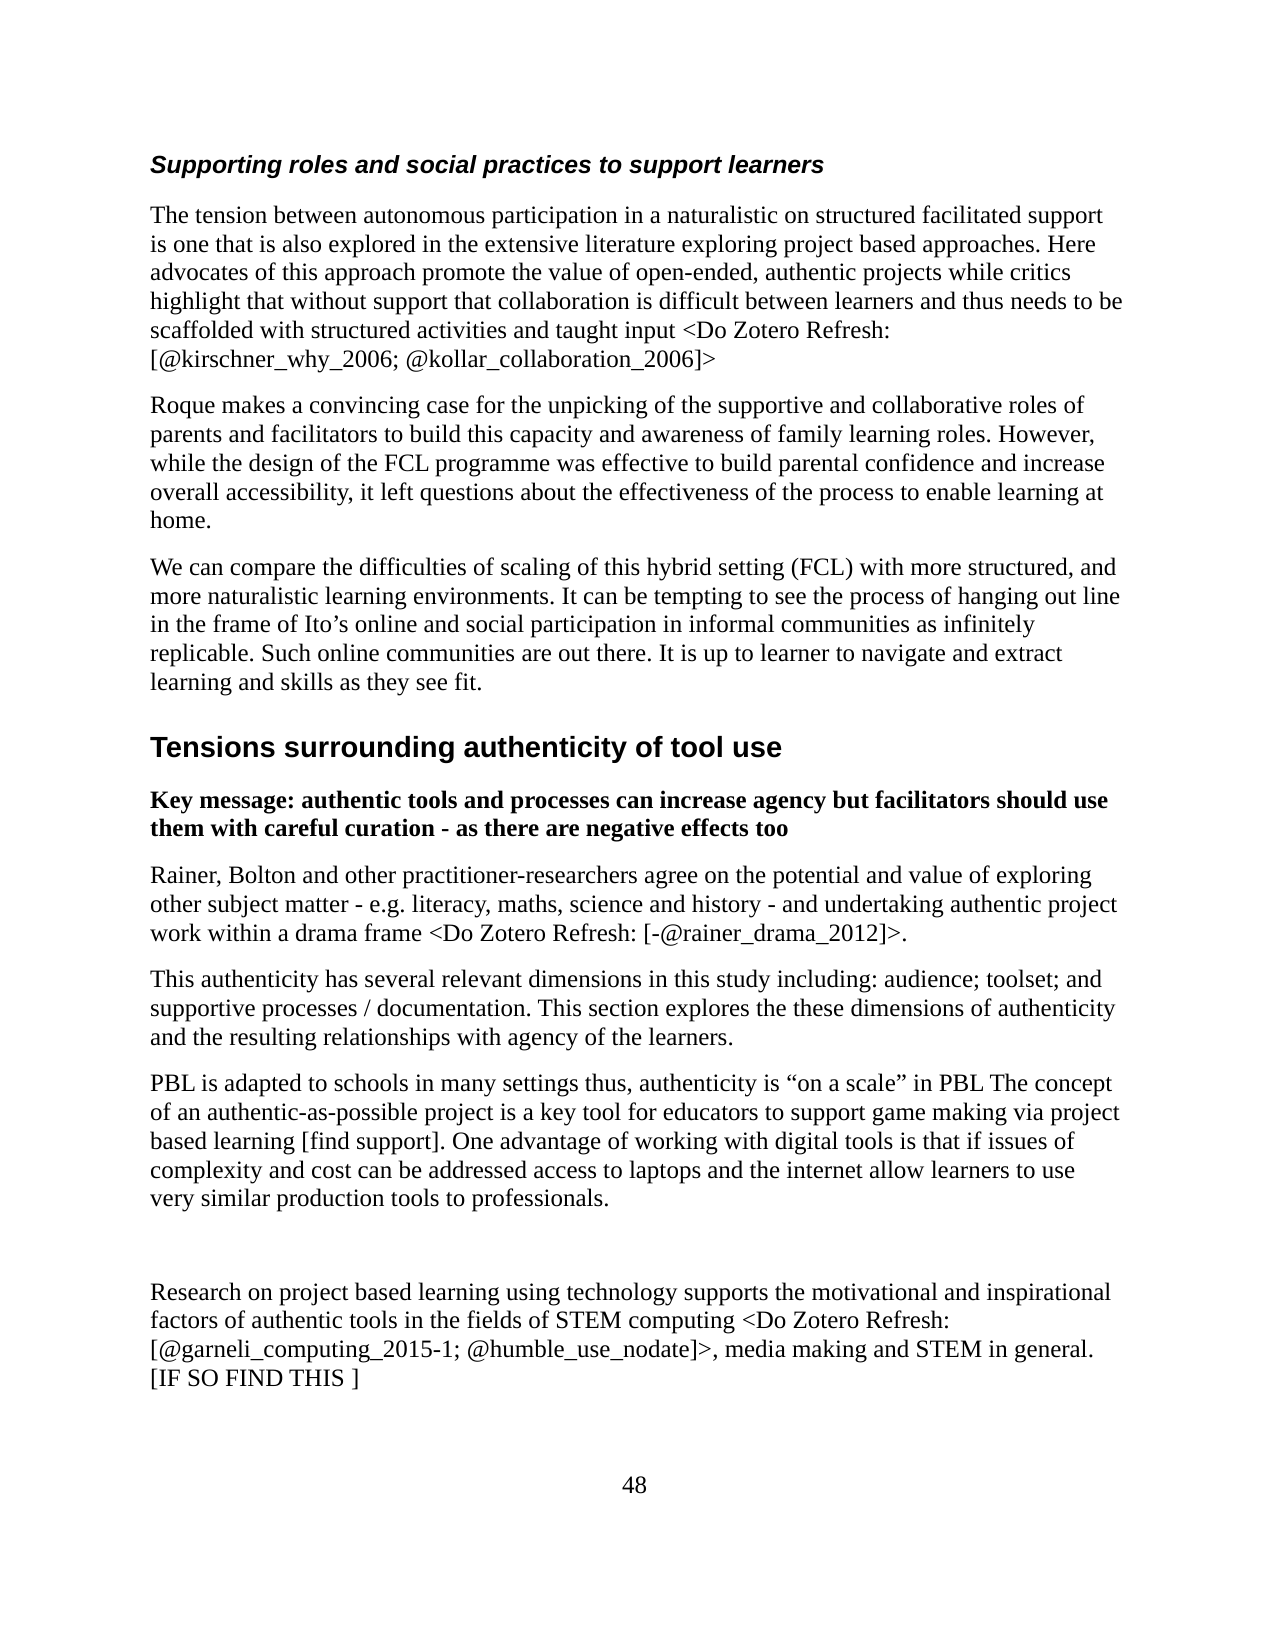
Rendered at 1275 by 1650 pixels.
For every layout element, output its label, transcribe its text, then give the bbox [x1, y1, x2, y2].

text Key message: authentic tools and processes can increase agency but facilitators should use them with careful curation - as there are negative effects too [150, 785, 1125, 842]
subtitle Supporting roles and social practices to support learners [150, 150, 1125, 178]
text The tension between autonomous participation in a naturalistic on structured facilitated support is one that is also explored in the extensive literature exploring project based approaches. Here advocates of this approach promote the value of open-ended, authentic projects while critics highlight that without support that collaboration is difficult between learners and thus needs to be scaffolded with structured activities and taught input <Do Zotero Refresh: [@kirschner_why_2006; @kollar_collaboration_2006]> [150, 200, 1125, 372]
text Roque makes a convincing case for the unpicking of the supportive and collaborative roles of parents and facilitators to build this capacity and awareness of family learning roles. However, while the design of the FCL programme was effective to build parental confidence and increase overall accessibility, it left questions about the effectiveness of the process to enable learning at home. [150, 390, 1125, 534]
subtitle Tensions surrounding authenticity of tool use [150, 730, 1125, 763]
text Rainer, Bolton and other practitioner-researchers agree on the potential and value of exploring other subject matter - e.g. literacy, maths, science and history - and undertaking authentic project work within a drama frame <Do Zotero Refresh: [-@rainer_drama_2012]>. [150, 860, 1125, 946]
text This authenticity has several relevant dimensions in this study including: audience; toolset; and supportive processes / documentation. This section explores the these dimensions of authenticity and the resulting relationships with agency of the learners. [150, 964, 1125, 1051]
text Research on project based learning using technology supports the motivational and inspirational factors of authentic tools in the fields of STEM computing <Do Zotero Refresh: [@garneli_computing_2015-1; @humble_use_nodate]>, media making and STEM in general. [IF SO FIND THIS ] [150, 1277, 1125, 1392]
text We can compare the difficulties of scaling of this hybrid setting (FCL) with more structured, and more naturalistic learning environments. It can be tempting to see the process of hanging out line in the frame of Ito’s online and social participation in informal communities as infinitely replicable. Such online communities are out there. It is up to learner to navigate and extract learning and skills as they see fit. [150, 552, 1125, 696]
text PBL is adapted to schools in many settings thus, authenticity is “on a scale” in PBL The concept of an authentic-as-possible project is a key tool for educators to support game making via project based learning [find support]. One advantage of working with digital tools is that if issues of complexity and cost can be addressed access to laptops and the internet allow learners to use very similar production tools to professionals. [150, 1068, 1125, 1212]
